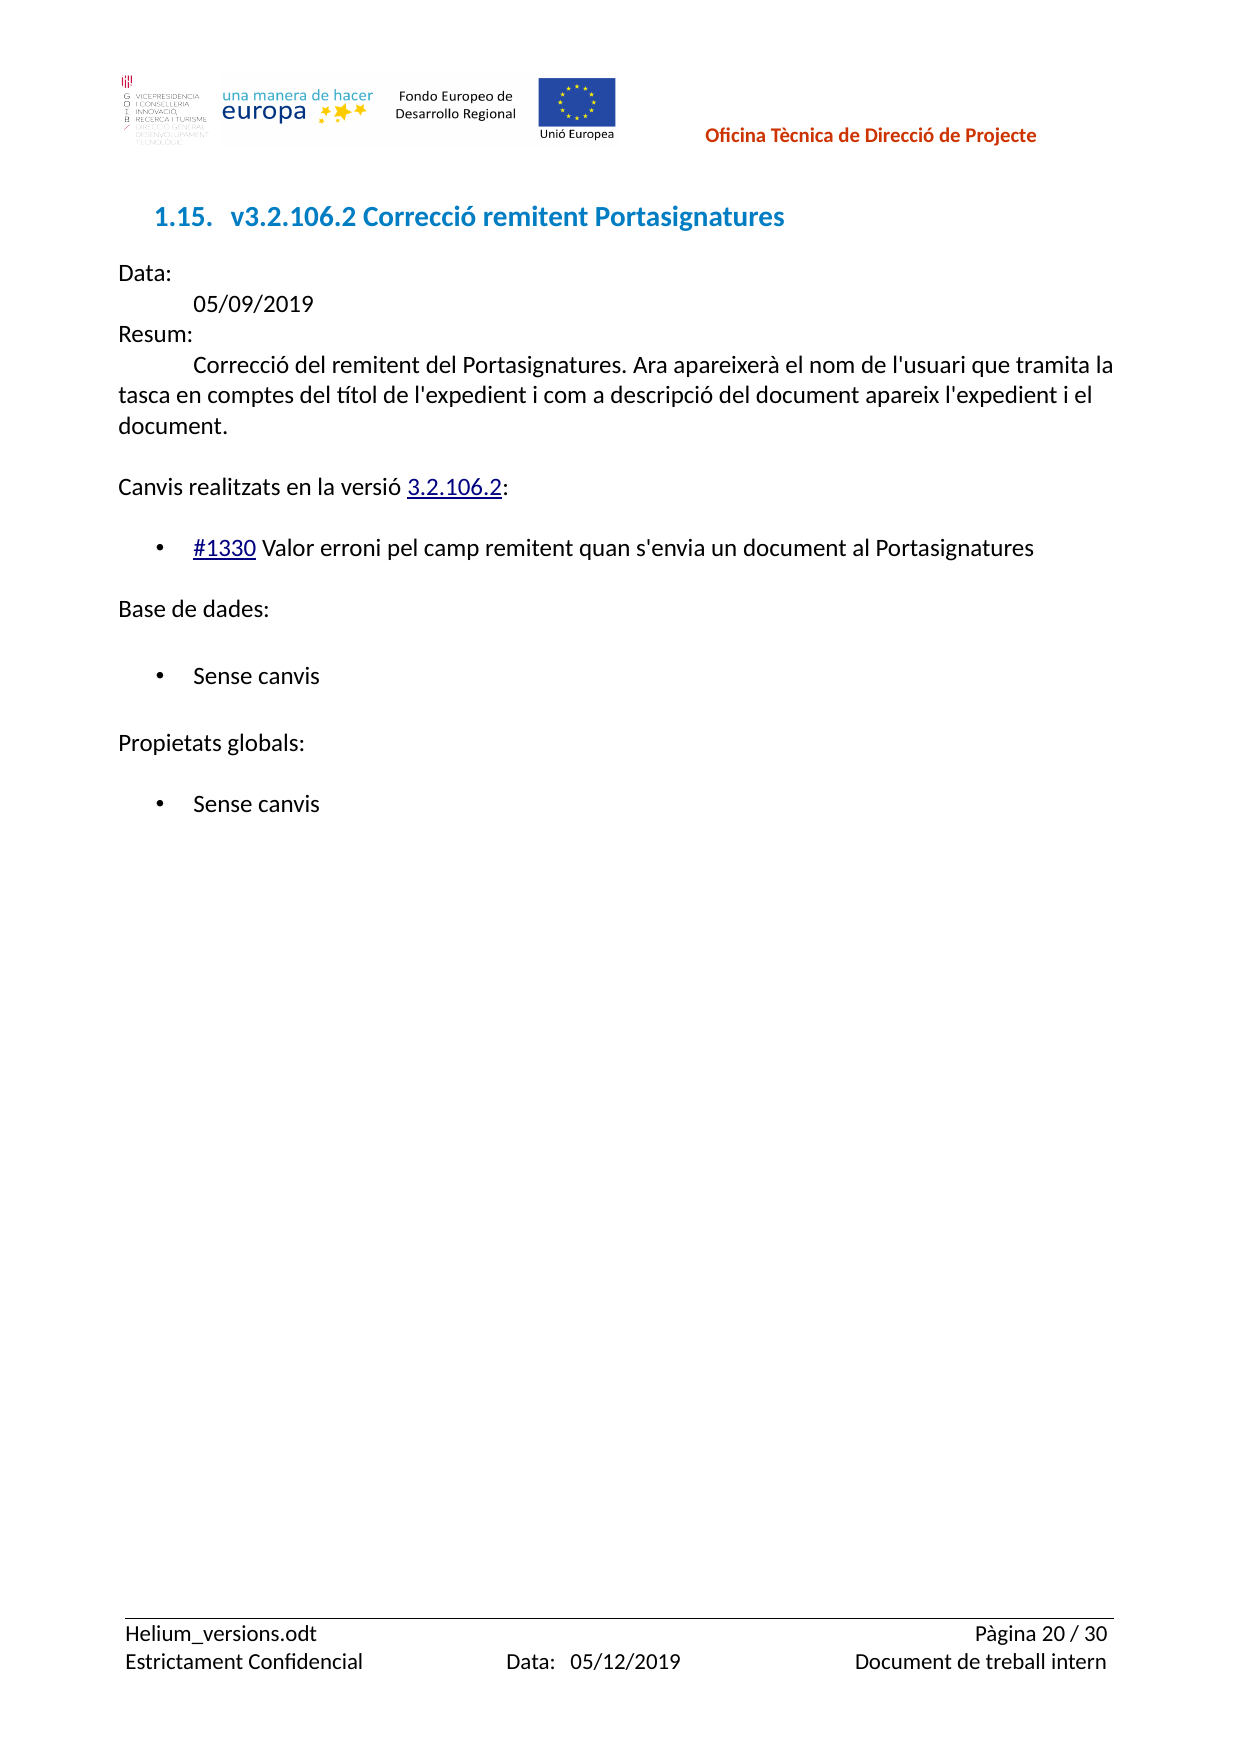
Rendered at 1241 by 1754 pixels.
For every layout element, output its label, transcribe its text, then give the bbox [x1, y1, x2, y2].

text Data: [118, 258, 1122, 288]
text 05/09/2019 [118, 288, 1122, 319]
list #1330 Valor erroni pel camp remitent quan s'envia un document al Portasignatures [156, 532, 1122, 563]
text Base de dades: [118, 593, 1122, 624]
text Propietats globals: [118, 727, 1122, 758]
list Sense canvis [156, 660, 1122, 691]
text Correcció del remitent del Portasignatures. Ara apareixerà el nom de l'usuari que tramita la tasca en comptes del títol de l'expedient i com a descripció del document apareix l'expedient i el document. [118, 349, 1122, 441]
text Canvis realitzats en la versió 3.2.106.2: [118, 471, 1122, 502]
subtitle v3.2.106.2 Correcció remitent Portasignatures [153, 198, 1122, 234]
text Resum: [118, 319, 1122, 349]
picture [118, 73, 213, 147]
list Sense canvis [156, 788, 1122, 819]
picture [219, 73, 621, 147]
